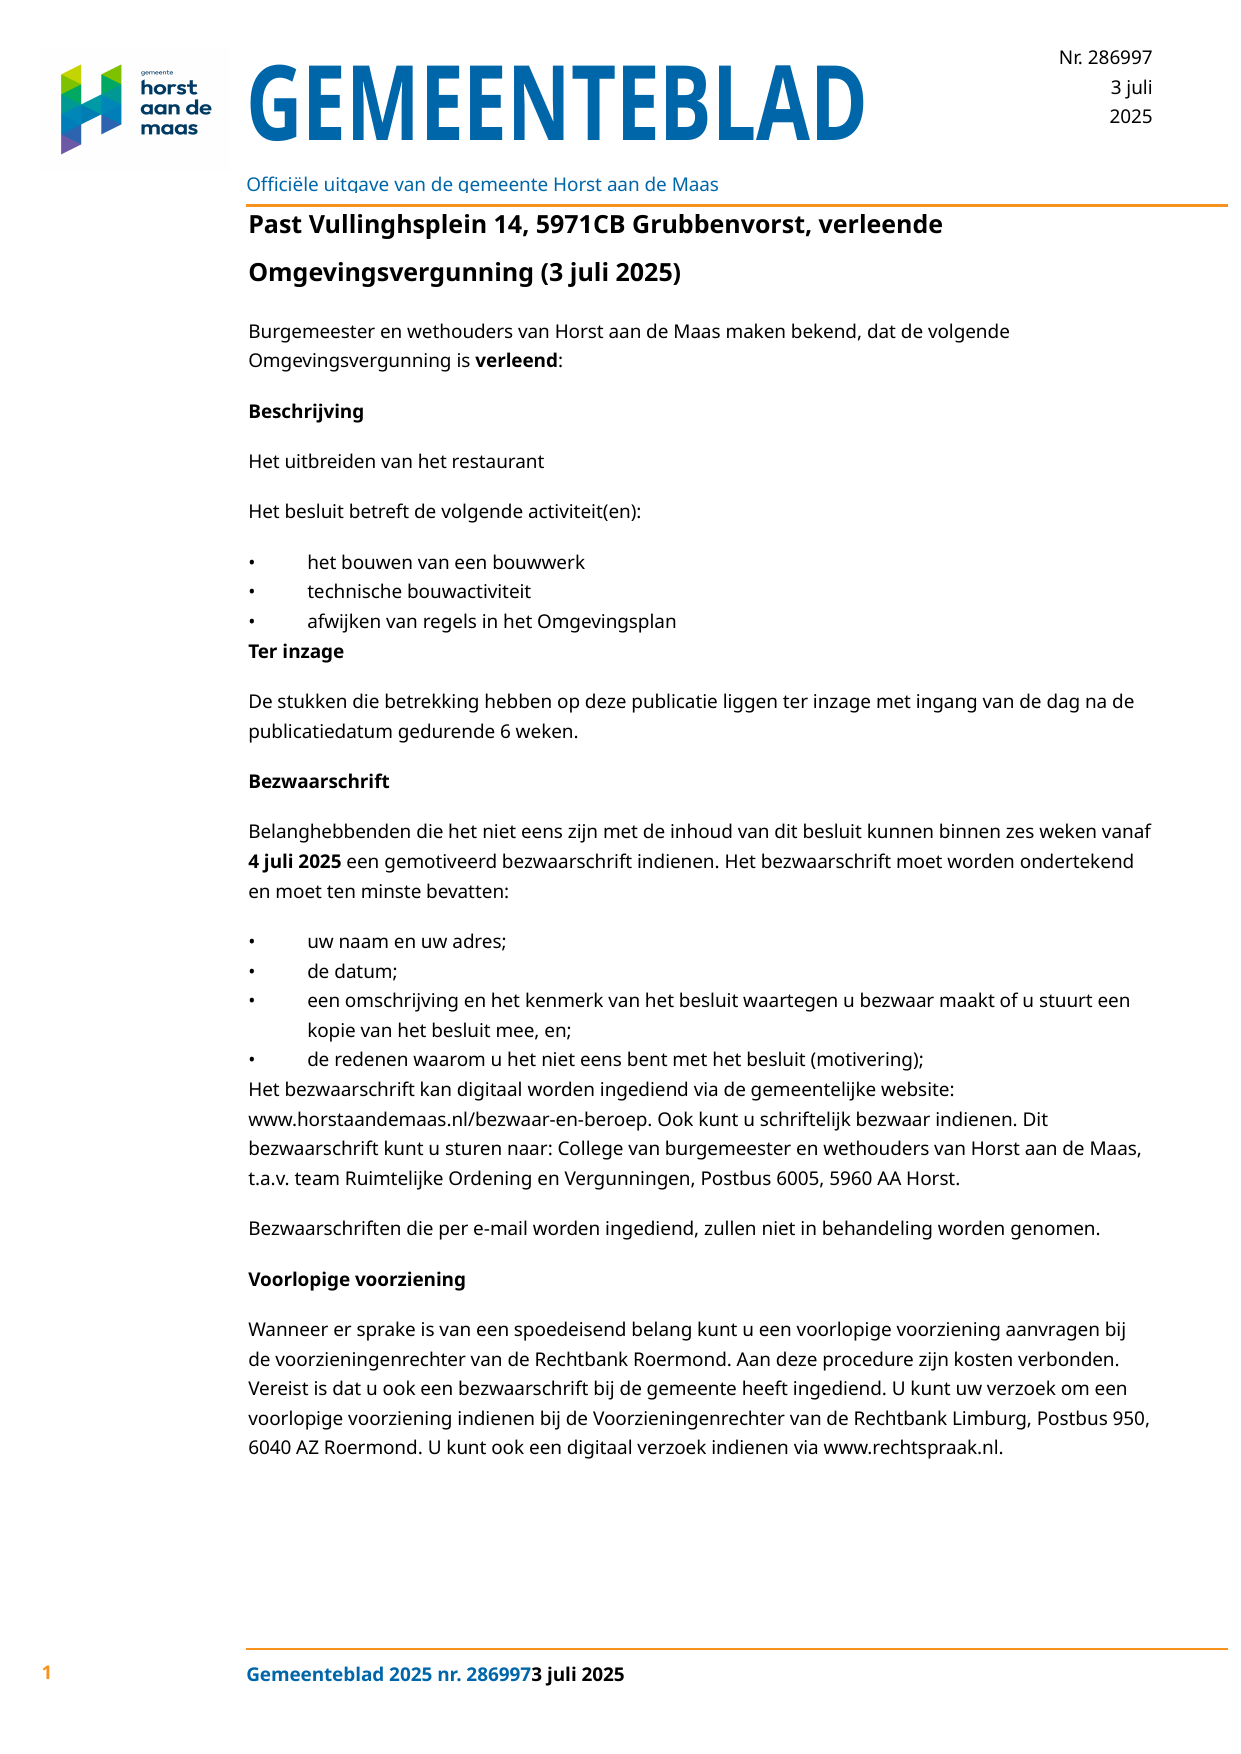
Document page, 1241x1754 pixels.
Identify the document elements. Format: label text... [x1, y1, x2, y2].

text Bezwaarschrift [248, 768, 1152, 794]
text Burgemeester en wethouders van Horst aan de Maas maken bekend, dat de volgende Omgevingsvergunning is verleend: [248, 318, 1152, 373]
text Het besluit betreft de volgende activiteit(en): [248, 499, 1152, 524]
list het bouwen van een bouwwerk [248, 549, 1152, 575]
text Ter inzage [248, 638, 1152, 664]
text Voorlopige voorziening [248, 1266, 1152, 1292]
picture [41, 47, 231, 172]
text De stukken die betrekking hebben op deze publicatie liggen ter inzage met ingang van de dag na de publicatiedatum gedurende 6 weken. [248, 688, 1152, 744]
list afwijken van regels in het Omgevingsplan [248, 608, 1152, 634]
list technische bouwactiviteit [248, 579, 1152, 604]
text Wanneer er sprake is van een spoedeisend belang kunt u een voorlopige voorziening aanvragen bij de voorzieningenrechter van de Rechtbank Roermond. Aan deze procedure zijn kosten verbonden. Vereist is dat u ook een bezwaarschrift bij de gemeente heeft ingediend. U kunt uw verzoek om een voorlopige voorziening indienen bij de Voorzieningenrechter van de Rechtbank Limburg, Postbus 950, 6040 AZ Roermond. U kunt ook een digitaal verzoek indienen via www.rechtspraak.nl. [248, 1316, 1152, 1460]
text Bezwaarschriften die per e-mail worden ingediend, zullen niet in behandeling worden genomen. [248, 1215, 1152, 1241]
text Het bezwaarschrift kan digitaal worden ingediend via de gemeentelijke website: www.horstaandemaas.nl/bezwaar-en-beroep. Ook kunt u schriftelijk bezwaar indienen. Dit bezwaarschrift kunt u sturen naar: College van burgemeester en wethouders van Horst aan de Maas, t.a.v. team Ruimtelijke Ordening en Vergunningen, Postbus 6005, 5960 AA Horst. [248, 1076, 1152, 1191]
text Belanghebbenden die het niet eens zijn met de inhoud van dit besluit kunnen binnen zes weken vanaf 4 juli 2025 een gemotiveerd bezwaarschrift indienen. Het bezwaarschrift moet worden ondertekend en moet ten minste bevatten: [248, 819, 1152, 904]
text Beschrijving [248, 398, 1152, 424]
text Past Vullinghsplein 14, 5971CB Grubbenvorst, verleende Omgevingsvergunning (3 juli 2025) [248, 207, 1152, 288]
list de datum; [248, 958, 1152, 984]
list een omschrijving en het kenmerk van het besluit waartegen u bezwaar maakt of u stuurt een kopie van het besluit mee, en; [248, 987, 1152, 1043]
list de redenen waarom u het niet eens bent met het besluit (motivering); [248, 1047, 1152, 1072]
text Het uitbreiden van het restaurant [248, 448, 1152, 474]
list uw naam en uw adres; [248, 928, 1152, 954]
